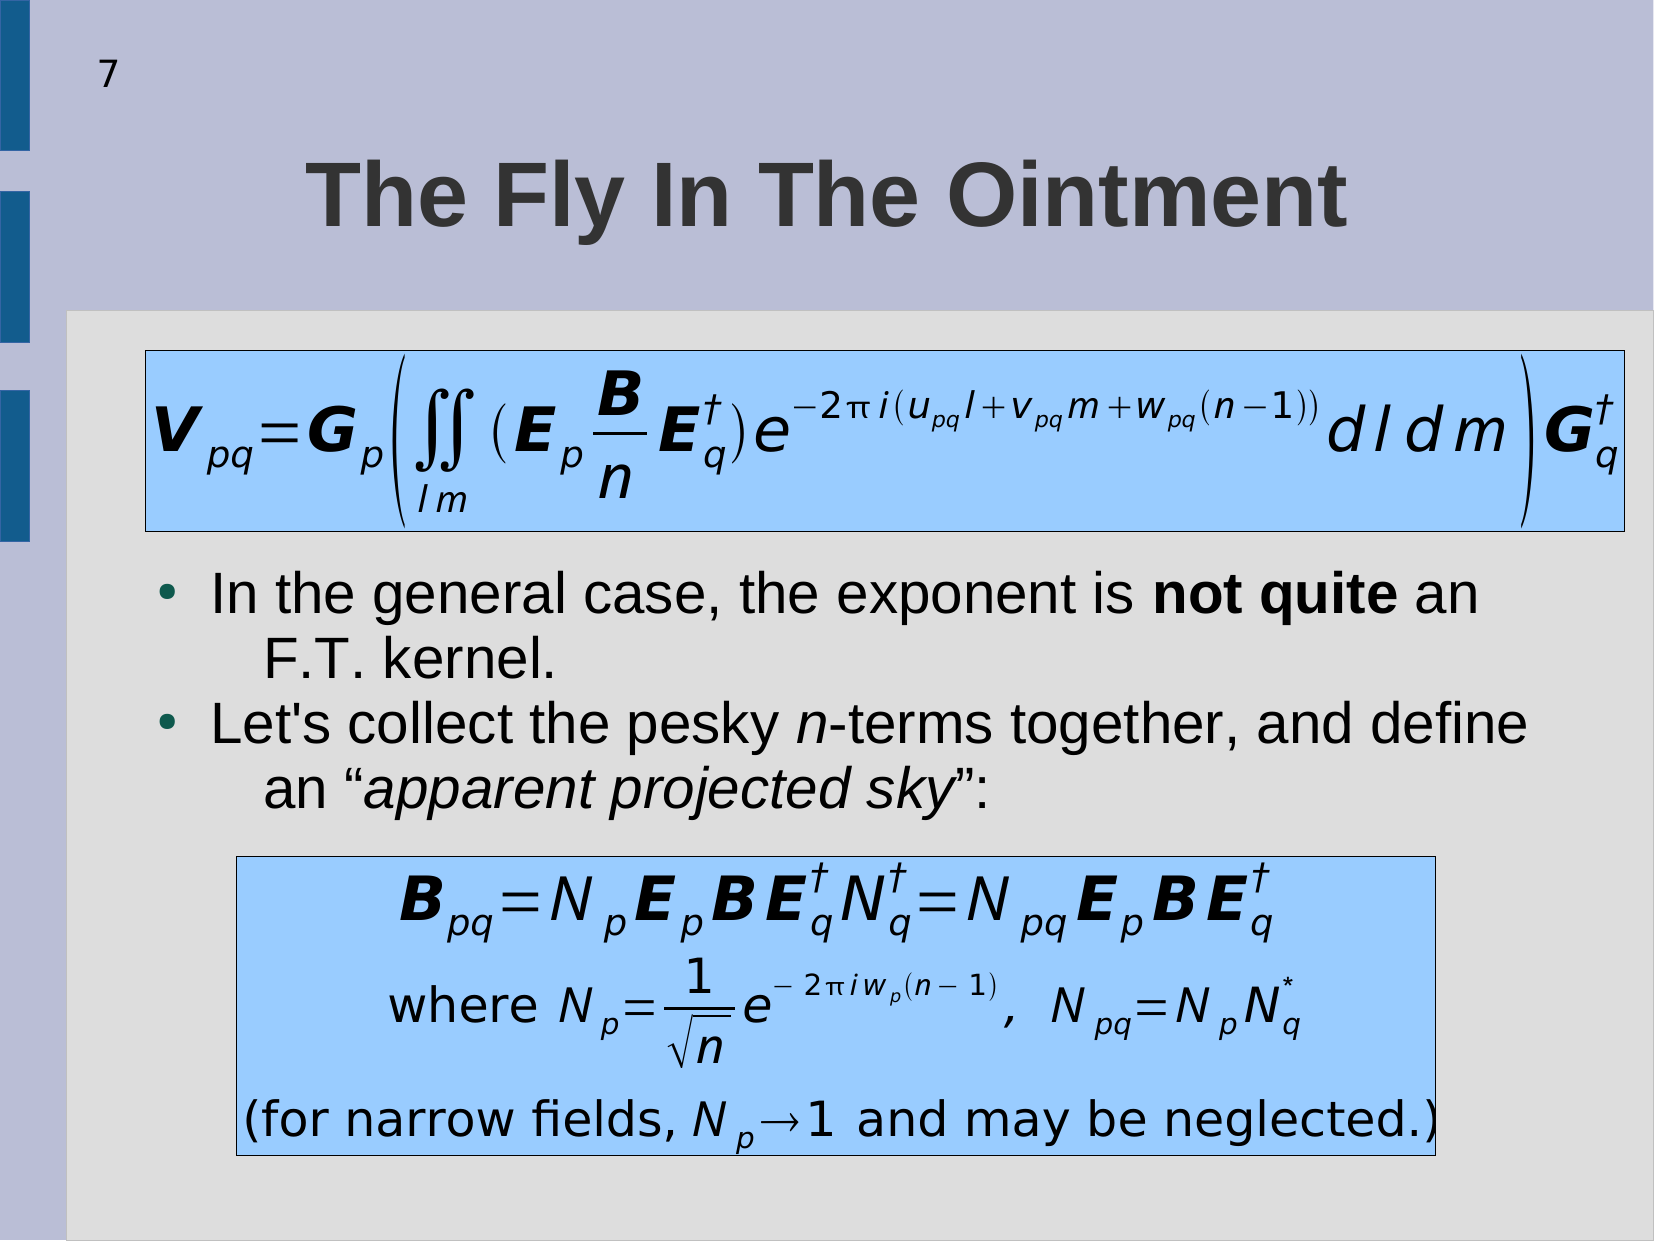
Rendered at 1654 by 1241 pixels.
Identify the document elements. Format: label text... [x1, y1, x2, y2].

title The Fly In The Ointment [121, 91, 1534, 299]
list In the general case, the exponent is not quite an F.T. kernel. Let's collect the pesky n-terms together, and define an “apparent projected sky”: [121, 561, 1534, 822]
chart [236, 856, 1436, 1156]
text_box [84, 45, 319, 119]
chart [145, 350, 1625, 532]
